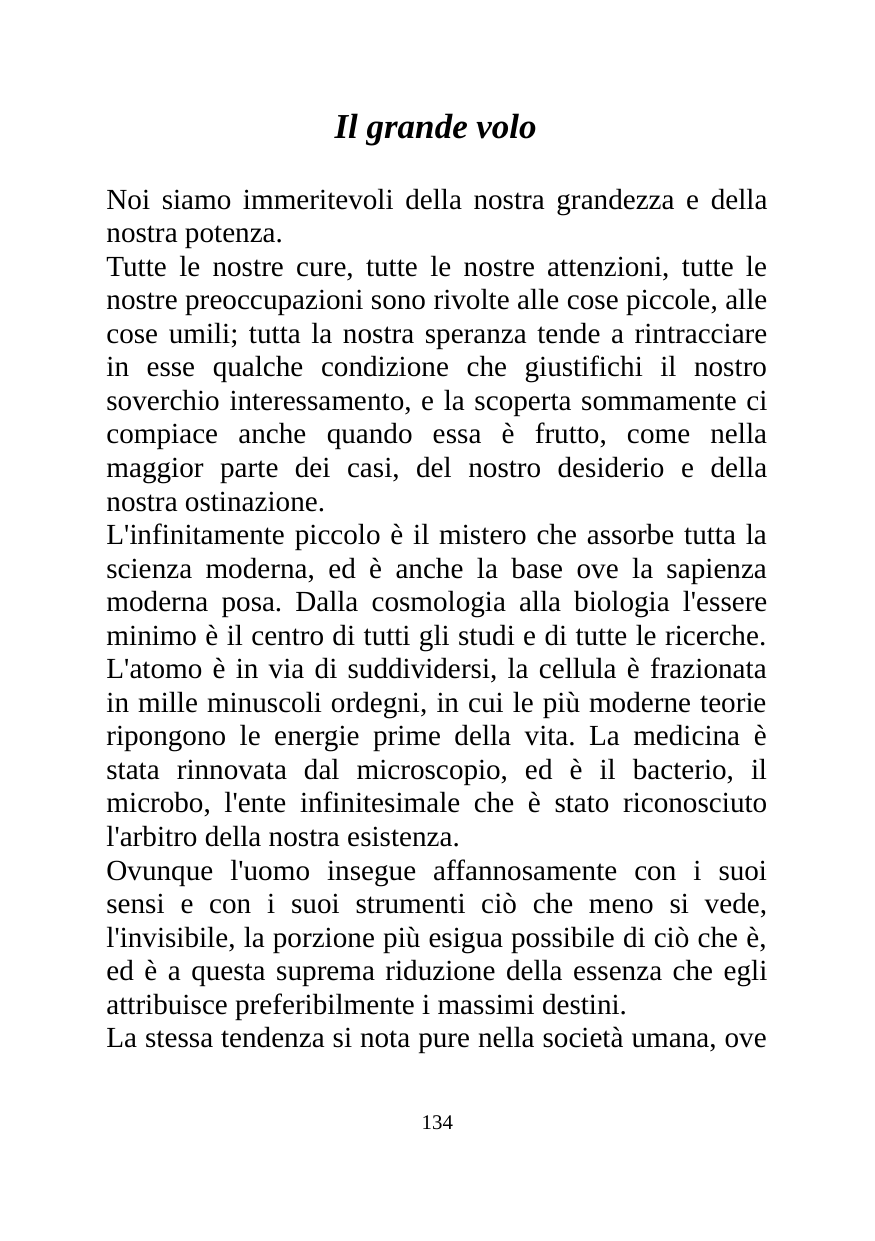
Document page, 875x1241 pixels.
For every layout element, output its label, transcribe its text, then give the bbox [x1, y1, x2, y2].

text Tutte le nostre cure, tutte le nostre attenzioni, tutte le nostre preoccupazioni sono rivolte alle cose piccole, alle cose umili; tutta la nostra speranza tende a rintracciare in esse qualche condizione che giustifichi il nostro soverchio interessamento, e la scoperta sommamente ci compiace anche quando essa è frutto, come nella maggior parte dei casi, del nostro desiderio e della nostra ostinazione. [106, 249, 768, 517]
text Ovunque l'uomo insegue affannosamente con i suoi sensi e con i suoi strumenti ciò che meno si vede, l'invisibile, la porzione più esigua possibile di ciò che è, ed è a questa suprema riduzione della essenza che egli attribuisce preferibilmente i massimi destini. [106, 853, 768, 1020]
subtitle Il grande volo [106, 106, 768, 146]
text La stessa tendenza si nota pure nella società umana, ove [106, 1020, 768, 1054]
text Noi siamo immeritevoli della nostra grandezza e della nostra potenza. [106, 182, 768, 249]
text L'infinitamente piccolo è il mistero che assorbe tutta la scienza moderna, ed è anche la base ove la sapienza moderna posa. Dalla cosmologia alla biologia l'essere minimo è il centro di tutti gli studi e di tutte le ricerche. L'atomo è in via di suddividersi, la cellula è frazionata in mille minuscoli ordegni, in cui le più moderne teorie ripongono le energie prime della vita. La medicina è stata rinnovata dal microscopio, ed è il bacterio, il microbo, l'ente infinitesimale che è stato riconosciuto l'arbitro della nostra esistenza. [106, 517, 768, 853]
